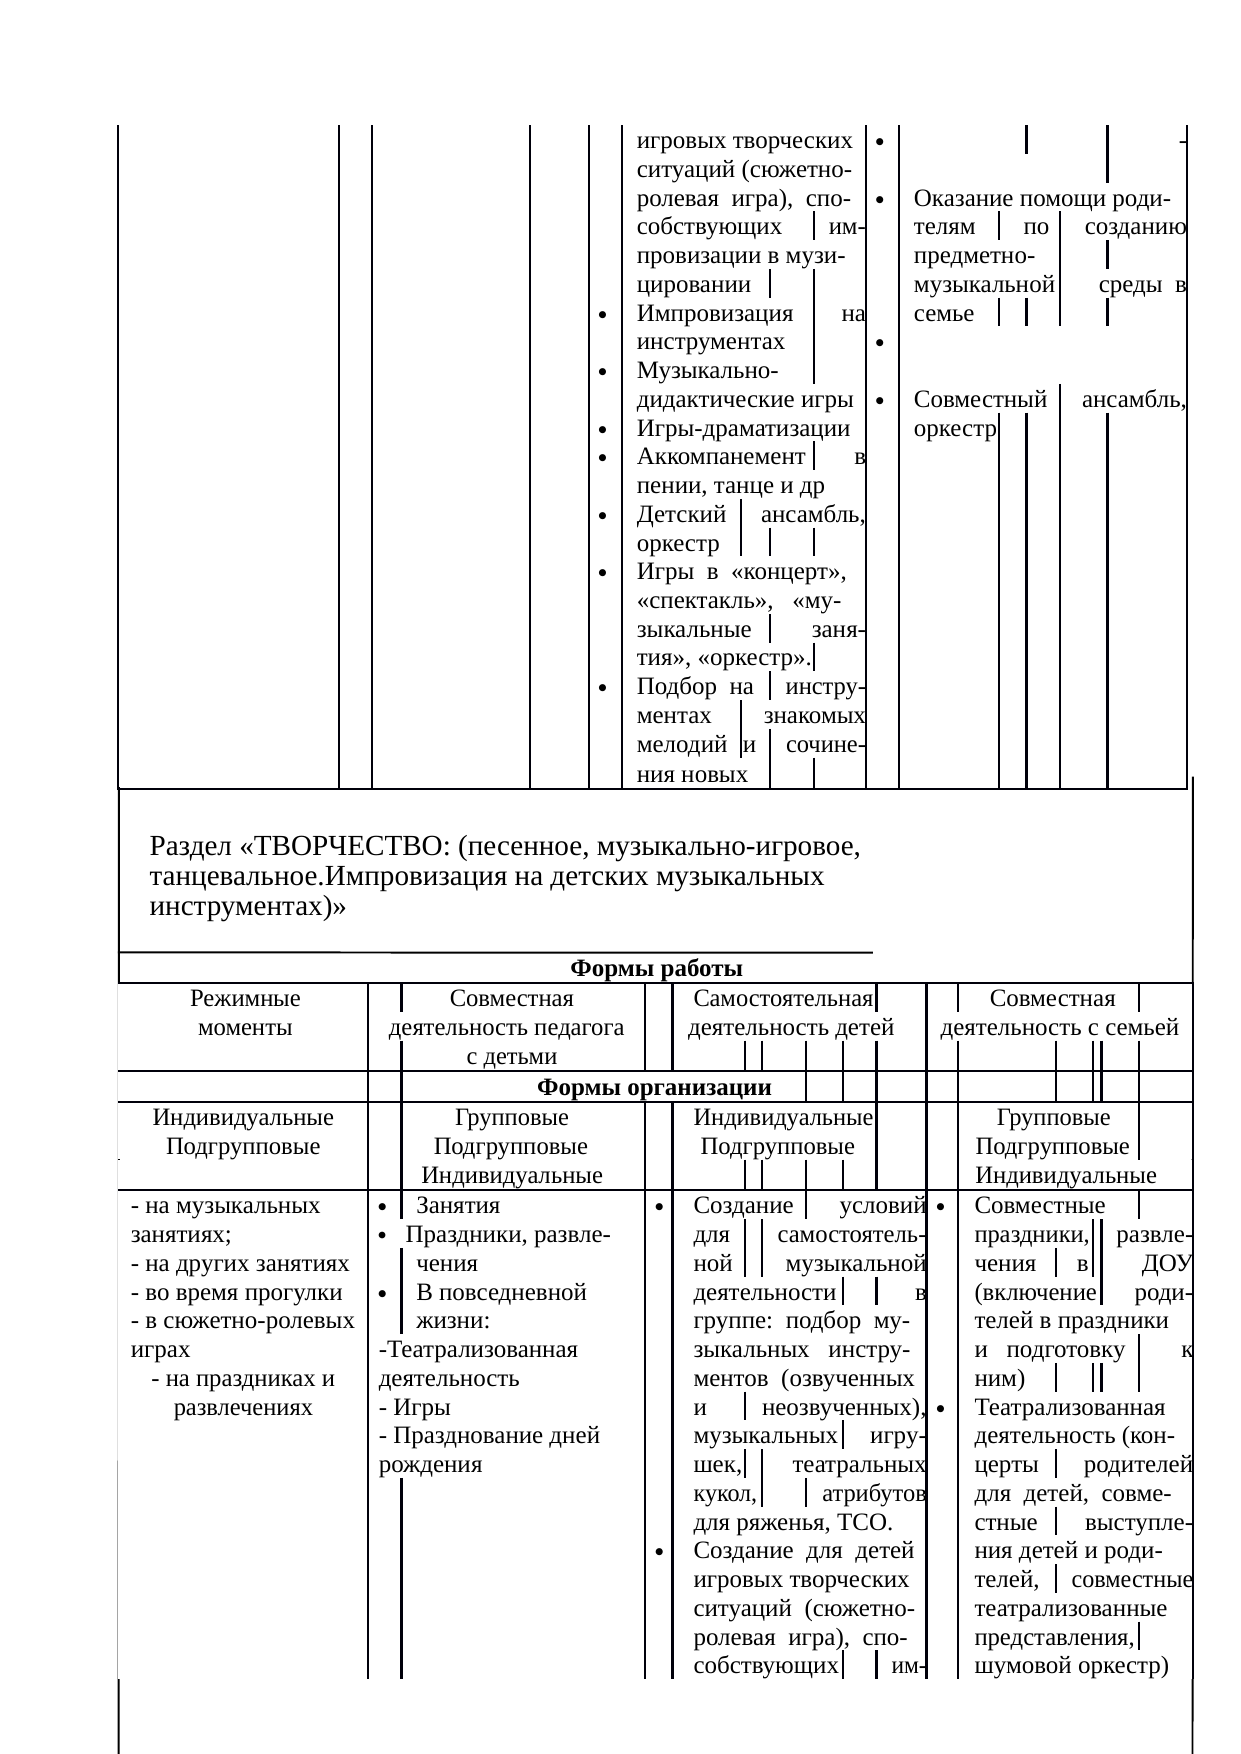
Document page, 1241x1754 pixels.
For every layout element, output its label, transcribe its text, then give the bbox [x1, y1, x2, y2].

table_cell -Театрализованная [369, 1334, 644, 1363]
table_cell [373, 240, 529, 269]
table_cell [746, 1248, 761, 1277]
table_cell [118, 1650, 367, 1679]
table_cell [119, 441, 338, 470]
table_cell стные [959, 1507, 1055, 1535]
table_cell [763, 1478, 805, 1507]
table_cell [928, 1535, 957, 1564]
table_cell театрализованные [959, 1593, 1192, 1622]
table_cell играх [118, 1334, 367, 1363]
table_cell  [928, 1392, 957, 1420]
table_cell [340, 614, 371, 642]
table_cell «спектакль», «му- [623, 585, 865, 614]
table_cell [928, 1160, 957, 1189]
table_cell ситуаций (сюжетно- [674, 1593, 925, 1622]
table_cell [928, 1131, 957, 1159]
table_cell [646, 1012, 671, 1041]
table_cell  [590, 355, 621, 384]
table_cell [928, 1334, 957, 1363]
table_cell [1140, 1131, 1192, 1159]
table_cell [590, 183, 621, 211]
table_header [369, 984, 400, 1012]
table_cell [531, 413, 588, 441]
table_cell созданию [1061, 211, 1186, 240]
table_cell [928, 1650, 957, 1679]
table_cell [867, 700, 898, 729]
table_cell [1103, 1041, 1138, 1070]
table_cell - [1109, 125, 1186, 154]
table_cell [928, 1041, 957, 1070]
table_cell [867, 240, 898, 269]
table_cell [590, 384, 621, 413]
table_cell  [867, 125, 898, 154]
table_cell  [590, 413, 621, 441]
table_cell деятельность (кон- [959, 1420, 1192, 1449]
table_cell ной [674, 1248, 744, 1277]
table_cell [590, 643, 621, 671]
table_cell [1140, 1622, 1192, 1650]
table_cell [867, 528, 898, 556]
table_cell деятельность [369, 1363, 644, 1392]
table_cell [1061, 758, 1106, 787]
table_cell [340, 700, 371, 729]
table_cell [1094, 1363, 1100, 1392]
table_cell [118, 1160, 367, 1189]
table_cell  [590, 499, 621, 528]
table_header [878, 984, 925, 1012]
table_cell [1109, 470, 1186, 499]
table_cell [867, 671, 898, 700]
table_cell [531, 470, 588, 499]
table_cell [1094, 1248, 1100, 1277]
table_cell [373, 413, 529, 441]
table_cell ментов (озвученных [674, 1363, 925, 1392]
table_cell - Празднование дней [369, 1420, 644, 1449]
table_cell [815, 269, 865, 298]
table_cell [1028, 614, 1059, 642]
table_cell [646, 1564, 671, 1593]
table_cell пении, танце и др [623, 470, 865, 499]
table_cell ситуаций (сюжетно- [623, 154, 865, 183]
table_cell [646, 1478, 671, 1507]
table_cell [928, 1564, 957, 1593]
table_cell с детьми [403, 1041, 644, 1070]
table_header [646, 984, 671, 1012]
table_cell [844, 1072, 875, 1101]
table_cell [373, 643, 529, 671]
table_cell [119, 183, 338, 211]
table_cell [815, 758, 865, 787]
table_cell [928, 1248, 957, 1277]
table_cell [373, 326, 529, 355]
table_cell [867, 154, 898, 183]
table_cell и [742, 729, 769, 757]
table_cell [1140, 1363, 1192, 1392]
table_cell [900, 355, 1186, 384]
table_cell [340, 671, 371, 700]
table_cell [1061, 240, 1106, 269]
table_cell [369, 1041, 400, 1070]
table_cell зыкальных инстру- [674, 1334, 925, 1363]
table_cell [674, 1041, 744, 1070]
table_cell [1000, 528, 1025, 556]
table_cell  [867, 183, 898, 211]
table_cell  [646, 1535, 671, 1564]
table_cell [119, 671, 338, 700]
table_cell Детский [623, 499, 740, 528]
table_cell собствующих [623, 211, 813, 240]
table_cell тия», «оркестр». [623, 643, 813, 671]
table_cell [900, 643, 998, 671]
table_cell [928, 1622, 957, 1650]
table_cell Индивидуальные [403, 1160, 644, 1189]
table_cell [900, 556, 998, 585]
table_cell сочине- [771, 729, 865, 757]
table_cell [531, 671, 588, 700]
table_cell [340, 240, 371, 269]
table_cell [900, 614, 998, 642]
table_header [1140, 984, 1192, 1012]
table_cell [815, 326, 865, 355]
table_cell [959, 1072, 1055, 1101]
table_cell среды в [1061, 269, 1186, 298]
table_cell [590, 326, 621, 355]
table_cell Подгрупповые [674, 1131, 875, 1159]
table_cell [373, 499, 529, 528]
table_cell [373, 355, 529, 384]
table_cell для ряженья, ТСО. [674, 1507, 925, 1535]
table_cell занятиях; [118, 1219, 367, 1248]
table_cell [119, 125, 338, 154]
table_cell [531, 700, 588, 729]
table_cell Игры в «концерт», [623, 556, 865, 585]
table_cell [531, 154, 588, 183]
table_cell [340, 355, 371, 384]
table_cell [373, 183, 529, 211]
table_cell [590, 585, 621, 614]
table_cell [1109, 671, 1186, 700]
table_cell [646, 1420, 671, 1449]
table_cell церты [959, 1449, 1055, 1478]
table_cell [1028, 470, 1059, 499]
table_cell [646, 1334, 671, 1363]
table_cell предметно- [900, 240, 1059, 269]
table_cell [373, 441, 529, 470]
table_cell [531, 269, 588, 298]
table_cell [119, 154, 338, 183]
table_cell - во время прогулки [118, 1277, 367, 1305]
table_cell развле- [1103, 1219, 1192, 1248]
table_cell [1000, 700, 1025, 729]
table_cell рождения [369, 1449, 644, 1478]
table_cell (включение [959, 1277, 1100, 1305]
table_cell оркестр [623, 528, 740, 556]
table_cell [867, 643, 898, 671]
table_cell [1094, 1041, 1100, 1070]
table_cell [1109, 413, 1186, 441]
table_cell [1028, 729, 1059, 757]
table_cell Формы организации [403, 1072, 805, 1101]
table_cell [340, 298, 371, 326]
table_cell [878, 1103, 925, 1131]
table_cell цировании [623, 269, 769, 298]
table_cell [900, 154, 1106, 183]
table_cell [531, 643, 588, 671]
table_cell знакомых [742, 700, 865, 729]
table_cell [771, 528, 813, 556]
table_cell - Игры [369, 1392, 644, 1420]
table_cell оркестр [900, 413, 998, 441]
table_cell [1028, 643, 1059, 671]
table_cell [373, 125, 529, 154]
table_cell [807, 1041, 842, 1070]
table_cell [340, 729, 371, 757]
table_cell [340, 556, 371, 585]
table_cell Занятия [403, 1191, 644, 1219]
table_cell представления, [959, 1622, 1138, 1650]
table_cell [807, 1072, 842, 1101]
table_cell [1109, 700, 1186, 729]
table_cell [373, 269, 529, 298]
table_cell [340, 326, 371, 355]
table_cell [867, 499, 898, 528]
table_cell [746, 1219, 761, 1248]
table_cell [1000, 441, 1025, 470]
table_cell [1140, 1191, 1192, 1219]
table_cell [867, 758, 898, 787]
table_cell [646, 1103, 671, 1131]
table_cell [369, 1160, 400, 1189]
table_cell  [369, 1277, 400, 1305]
table_cell [369, 1593, 400, 1622]
text Формы работы [570, 953, 1153, 982]
table_cell [369, 1650, 400, 1679]
table_cell семье [900, 298, 998, 326]
table_cell [1028, 556, 1059, 585]
table_cell Создание [674, 1191, 805, 1219]
table_cell [1057, 1363, 1092, 1392]
table_cell [369, 1507, 400, 1535]
table_cell [373, 384, 529, 413]
table_cell [928, 1219, 957, 1248]
table_cell [1000, 499, 1025, 528]
table_cell моменты [118, 1012, 367, 1041]
table_cell [1000, 643, 1025, 671]
table_cell [531, 211, 588, 240]
table_cell [590, 211, 621, 240]
table_cell [369, 1131, 400, 1159]
table_cell [867, 729, 898, 757]
table_cell [531, 729, 588, 757]
table_cell [646, 1650, 671, 1679]
table_cell [959, 1041, 1055, 1070]
table_cell [844, 1160, 875, 1189]
table_cell [1061, 413, 1106, 441]
table_cell [1103, 1072, 1138, 1101]
table_cell [340, 585, 371, 614]
table_cell [340, 384, 371, 413]
table_cell [531, 384, 588, 413]
table_cell ним) [959, 1363, 1055, 1392]
table_cell [118, 1564, 367, 1593]
table_cell игру- [844, 1420, 925, 1449]
table_cell [119, 413, 338, 441]
table_cell [878, 1131, 925, 1159]
table_cell [531, 298, 588, 326]
table_cell кукол, [674, 1478, 761, 1507]
table_cell [844, 1041, 875, 1070]
table_cell чения [959, 1248, 1055, 1277]
table_cell [867, 470, 898, 499]
table_cell телей в праздники [959, 1305, 1192, 1334]
table_cell [340, 758, 371, 787]
table_cell [340, 528, 371, 556]
table_cell ментах [623, 700, 740, 729]
table_cell [1061, 298, 1106, 326]
table_cell [867, 556, 898, 585]
table_cell [118, 1072, 367, 1101]
table_cell [590, 470, 621, 499]
table_cell [646, 1622, 671, 1650]
table_cell ния новых [623, 758, 769, 787]
table_cell [373, 729, 529, 757]
table_cell [1140, 1103, 1192, 1131]
table_cell [646, 1363, 671, 1392]
table_cell [531, 499, 588, 528]
table_cell собствующих [674, 1650, 842, 1679]
table_cell ансамбль, [742, 499, 865, 528]
table_cell [119, 211, 338, 240]
table_cell [844, 1650, 875, 1679]
table_cell неозвученных), [746, 1392, 925, 1420]
table_cell [373, 700, 529, 729]
table_cell [119, 528, 338, 556]
table_cell [1109, 556, 1186, 585]
table_cell [531, 528, 588, 556]
table_cell [1061, 643, 1106, 671]
table_cell [1000, 298, 1025, 326]
table_cell [1028, 441, 1059, 470]
table_cell  [590, 671, 621, 700]
table_cell [900, 585, 998, 614]
table_cell  [867, 384, 898, 413]
table_cell деятельность педагога [369, 1012, 644, 1041]
table_cell родителей [1057, 1449, 1192, 1478]
table_cell Музыкально- [623, 355, 813, 384]
text Раздел «ТВОРЧЕСТВО: (песенное, музыкально-игровое, танцевальное.Импровизация на детских музыкальных инструментах)» [149, 831, 1003, 922]
table_cell [1103, 1363, 1138, 1392]
table_cell [900, 470, 998, 499]
table_cell [928, 1449, 957, 1478]
table_cell в [878, 1277, 925, 1305]
table_cell группе: подбор му- [674, 1305, 925, 1334]
table_cell [403, 1650, 644, 1679]
table_cell [928, 1420, 957, 1449]
table_cell деятельность с семьей [928, 1012, 1192, 1041]
table_cell [646, 1131, 671, 1159]
table_header Совместная [959, 984, 1138, 1012]
table_cell музыкальной [900, 269, 1059, 298]
table_cell [878, 1072, 925, 1101]
table_cell самостоятель- [763, 1219, 925, 1248]
table_cell [531, 556, 588, 585]
table_cell [119, 269, 338, 298]
table_cell [867, 298, 898, 326]
table_cell [1094, 1219, 1100, 1248]
table_cell [118, 1449, 367, 1478]
table_cell [340, 441, 371, 470]
table_cell [531, 614, 588, 642]
table_cell Подгрупповые [959, 1131, 1138, 1159]
table_header Режимные [118, 984, 367, 1012]
table_cell - на других занятиях [118, 1248, 367, 1277]
table_cell [373, 758, 529, 787]
table_cell [928, 1363, 957, 1392]
table_cell [746, 1449, 761, 1478]
table_cell Подгрупповые [403, 1131, 644, 1159]
table_cell [340, 269, 371, 298]
table_cell [118, 1622, 367, 1650]
table_cell [369, 1564, 400, 1593]
table_cell [118, 1478, 367, 1507]
table_cell [340, 211, 371, 240]
table_cell [646, 1449, 671, 1478]
table_cell заня- [771, 614, 865, 642]
table_cell музыкальных [674, 1420, 842, 1449]
table_cell [900, 326, 1186, 355]
table_cell [1057, 1072, 1092, 1101]
table_cell [900, 528, 998, 556]
table_cell ролевая игра), спо- [674, 1622, 925, 1650]
table_cell для детей, совме- [959, 1478, 1192, 1507]
table_cell  Праздники, развле- [369, 1219, 644, 1248]
table_cell [1061, 729, 1106, 757]
table_cell деятельности [674, 1277, 842, 1305]
table_cell [590, 614, 621, 642]
table_cell [531, 326, 588, 355]
table_cell Аккомпанемент [623, 441, 813, 470]
table_cell [746, 1160, 761, 1189]
table_cell [746, 1041, 761, 1070]
table_cell [340, 183, 371, 211]
table_cell [815, 528, 865, 556]
table_cell [340, 125, 371, 154]
table_cell [119, 700, 338, 729]
table_cell - в сюжетно-ролевых [118, 1305, 367, 1334]
table_cell Совместный [900, 384, 1059, 413]
table_cell [646, 1392, 671, 1420]
table_cell [867, 614, 898, 642]
table_cell [1000, 671, 1025, 700]
table_cell провизации в музи- [623, 240, 865, 269]
table_cell [646, 1160, 671, 1189]
table_cell [867, 269, 898, 298]
table_cell  [928, 1191, 957, 1219]
table_cell театральных [763, 1449, 925, 1478]
table_cell [403, 1507, 644, 1535]
table_cell [1000, 585, 1025, 614]
table_cell [815, 643, 865, 671]
table_cell [119, 585, 338, 614]
table_cell [1109, 614, 1186, 642]
table_cell [1109, 729, 1186, 757]
table_cell  [646, 1191, 671, 1219]
table_cell [373, 614, 529, 642]
table_cell  [590, 298, 621, 326]
table_cell [531, 441, 588, 470]
table_cell [369, 1535, 400, 1564]
table_cell Индивидуальные [118, 1103, 367, 1131]
table_header Совместная [403, 984, 644, 1012]
table_cell [763, 1160, 805, 1189]
table_cell [119, 384, 338, 413]
table_cell Групповые [959, 1103, 1138, 1131]
table_cell ролевая игра), спо- [623, 183, 865, 211]
table_cell мелодий [623, 729, 740, 757]
table_cell [373, 154, 529, 183]
table_cell [369, 1305, 400, 1334]
table_cell [119, 758, 338, 787]
table_cell шумовой оркестр) [959, 1650, 1192, 1679]
table_cell [1028, 585, 1059, 614]
table_cell игровых творческих [674, 1564, 925, 1593]
table_cell [531, 240, 588, 269]
table_cell [119, 643, 338, 671]
table_cell В повседневной [403, 1277, 644, 1305]
table_cell Театрализованная [959, 1392, 1192, 1420]
table_cell [590, 528, 621, 556]
table_cell [118, 1041, 367, 1070]
table_cell [878, 1160, 925, 1189]
table_cell жизни: [403, 1305, 644, 1334]
table_cell - на музыкальных [118, 1191, 367, 1219]
table_cell шек, [674, 1449, 744, 1478]
table_cell дидактические игры [623, 384, 865, 413]
table_cell [1061, 441, 1106, 470]
table_cell [1109, 240, 1186, 269]
table_cell [1109, 528, 1186, 556]
table_cell [1028, 758, 1059, 787]
table_cell [1140, 1041, 1192, 1070]
table_cell [119, 470, 338, 499]
table_cell [340, 470, 371, 499]
table_cell [373, 556, 529, 585]
table_cell телей, [959, 1564, 1055, 1593]
table_cell чения [403, 1248, 644, 1277]
table_cell Совместные [959, 1191, 1138, 1219]
table_cell [590, 269, 621, 298]
table_cell на [815, 298, 865, 326]
table_cell [900, 671, 998, 700]
table_cell роди- [1103, 1277, 1192, 1305]
table_cell [815, 355, 865, 384]
table_cell развлечениях [118, 1392, 367, 1420]
table_cell [646, 1219, 671, 1248]
table_cell к [1140, 1334, 1192, 1363]
table_cell [119, 240, 338, 269]
table_cell [1028, 528, 1059, 556]
table_cell [373, 671, 529, 700]
table_cell [340, 499, 371, 528]
table_cell музыкальной [763, 1248, 925, 1277]
table_cell ансамбль, [1061, 384, 1186, 413]
table_cell Подбор на [623, 671, 769, 700]
table_cell [373, 585, 529, 614]
table_cell [340, 643, 371, 671]
table_cell [1000, 614, 1025, 642]
table_cell [590, 240, 621, 269]
table_cell [118, 1507, 367, 1535]
table_cell - на праздниках и [118, 1363, 367, 1392]
table_cell [1061, 585, 1106, 614]
table_cell [531, 758, 588, 787]
table_cell [531, 183, 588, 211]
table_cell атрибутов [807, 1478, 925, 1507]
table_cell ния детей и роди- [959, 1535, 1192, 1564]
table_header [928, 984, 957, 1012]
table_cell игровых творческих [623, 125, 865, 154]
table_cell [1109, 758, 1186, 787]
table_cell [373, 470, 529, 499]
table_cell Импровизация [623, 298, 813, 326]
table_cell [1000, 729, 1025, 757]
table_cell [1109, 585, 1186, 614]
table_cell [1061, 499, 1106, 528]
table_cell [867, 585, 898, 614]
table_cell выступле- [1057, 1507, 1192, 1535]
table_cell [369, 1072, 400, 1101]
table_cell [531, 585, 588, 614]
table_cell им- [815, 211, 865, 240]
table_cell [340, 154, 371, 183]
table_cell [1000, 413, 1025, 441]
table_cell Групповые [403, 1103, 644, 1131]
table_cell [119, 355, 338, 384]
table_cell [1028, 671, 1059, 700]
table_cell [928, 1305, 957, 1334]
table_cell [1109, 643, 1186, 671]
table_cell [928, 1277, 957, 1305]
table_cell [1028, 125, 1106, 154]
table_cell [119, 614, 338, 642]
table_cell [1028, 700, 1059, 729]
table_cell [403, 1478, 644, 1507]
table_cell [590, 758, 621, 787]
table_cell в [1057, 1248, 1092, 1277]
table_cell [403, 1535, 644, 1564]
table_cell [369, 1622, 400, 1650]
table_cell [1061, 556, 1106, 585]
table_cell [1000, 556, 1025, 585]
table_cell [646, 1041, 671, 1070]
table_cell [900, 499, 998, 528]
table_cell инструментах [623, 326, 813, 355]
table_cell [118, 1535, 367, 1564]
table_cell [119, 556, 338, 585]
table_cell [1061, 671, 1106, 700]
table_cell [646, 1507, 671, 1535]
table_cell  [590, 441, 621, 470]
table_cell [369, 1478, 400, 1507]
table_cell [928, 1507, 957, 1535]
table_cell [867, 355, 898, 384]
table_cell [590, 125, 621, 154]
table_cell [1028, 499, 1059, 528]
table_cell [646, 1305, 671, 1334]
table_cell [1140, 1072, 1192, 1101]
table_cell [1094, 1072, 1100, 1101]
table_cell инстру- [771, 671, 865, 700]
table_cell [844, 1277, 875, 1305]
table_cell [900, 700, 998, 729]
table_cell [340, 413, 371, 441]
table_cell [403, 1622, 644, 1650]
table_cell в [815, 441, 865, 470]
table_cell [646, 1593, 671, 1622]
table_cell [867, 441, 898, 470]
table_cell [403, 1593, 644, 1622]
table_cell [900, 125, 1025, 154]
table_cell [771, 269, 813, 298]
table_cell для [674, 1219, 744, 1248]
table_cell [1028, 413, 1059, 441]
table_cell Оказание помощи роди- [900, 183, 1186, 211]
table_cell Создание для детей [674, 1535, 925, 1564]
table_cell деятельность детей [674, 1012, 925, 1041]
table_cell [118, 1593, 367, 1622]
table_cell [369, 1103, 400, 1131]
table_cell и [674, 1392, 744, 1420]
table_cell [373, 298, 529, 326]
table_cell [1028, 298, 1059, 326]
table_cell Индивидуальные [959, 1160, 1192, 1189]
table_cell [867, 211, 898, 240]
table_cell [1109, 499, 1186, 528]
table_cell Подгрупповые [118, 1131, 367, 1159]
table_cell [1000, 758, 1025, 787]
table_cell [118, 1420, 367, 1449]
table_cell совместные [1057, 1564, 1192, 1593]
table_cell  [369, 1191, 400, 1219]
table_cell [403, 1564, 644, 1593]
table_cell  [590, 556, 621, 585]
table_cell  [867, 326, 898, 355]
table_cell телям [900, 211, 998, 240]
table_cell [742, 528, 769, 556]
table_cell Игры-драматизации [623, 413, 865, 441]
table_cell [1061, 470, 1106, 499]
table_cell [531, 355, 588, 384]
table_cell [646, 1248, 671, 1277]
table_cell [590, 729, 621, 757]
table_cell [373, 211, 529, 240]
table_cell [590, 700, 621, 729]
table_cell [900, 729, 998, 757]
table_cell [900, 758, 998, 787]
table_cell [646, 1277, 671, 1305]
table_cell [928, 1593, 957, 1622]
table_cell [531, 125, 588, 154]
table_cell [1061, 700, 1106, 729]
table_cell [1109, 441, 1186, 470]
table_cell [867, 413, 898, 441]
table_cell и подготовку [959, 1334, 1138, 1363]
table_cell ДОУ [1103, 1248, 1192, 1277]
table_cell [1061, 528, 1106, 556]
table_cell [119, 298, 338, 326]
table_cell [928, 1103, 957, 1131]
table_cell условий [807, 1191, 925, 1219]
table_header Самостоятельная [674, 984, 875, 1012]
table_cell праздники, [959, 1219, 1092, 1248]
table_cell [1000, 470, 1025, 499]
table_cell [763, 1041, 805, 1070]
table_cell [1061, 614, 1106, 642]
table_cell [674, 1160, 744, 1189]
table_cell [1109, 298, 1186, 326]
table_cell [1057, 1041, 1092, 1070]
table_cell [369, 1248, 400, 1277]
table_cell [807, 1160, 842, 1189]
table_cell [373, 528, 529, 556]
table_cell [119, 499, 338, 528]
table_cell по [1000, 211, 1059, 240]
table_cell [771, 758, 813, 787]
table_cell им- [878, 1650, 925, 1679]
table_cell [590, 154, 621, 183]
table_cell [928, 1072, 957, 1101]
table_cell [119, 729, 338, 757]
table_cell зыкальные [623, 614, 769, 642]
table_cell [878, 1041, 925, 1070]
table_cell [900, 441, 998, 470]
table_cell Индивидуальные [674, 1103, 875, 1131]
table_cell [1109, 154, 1186, 183]
table_cell [928, 1478, 957, 1507]
table_cell [119, 326, 338, 355]
